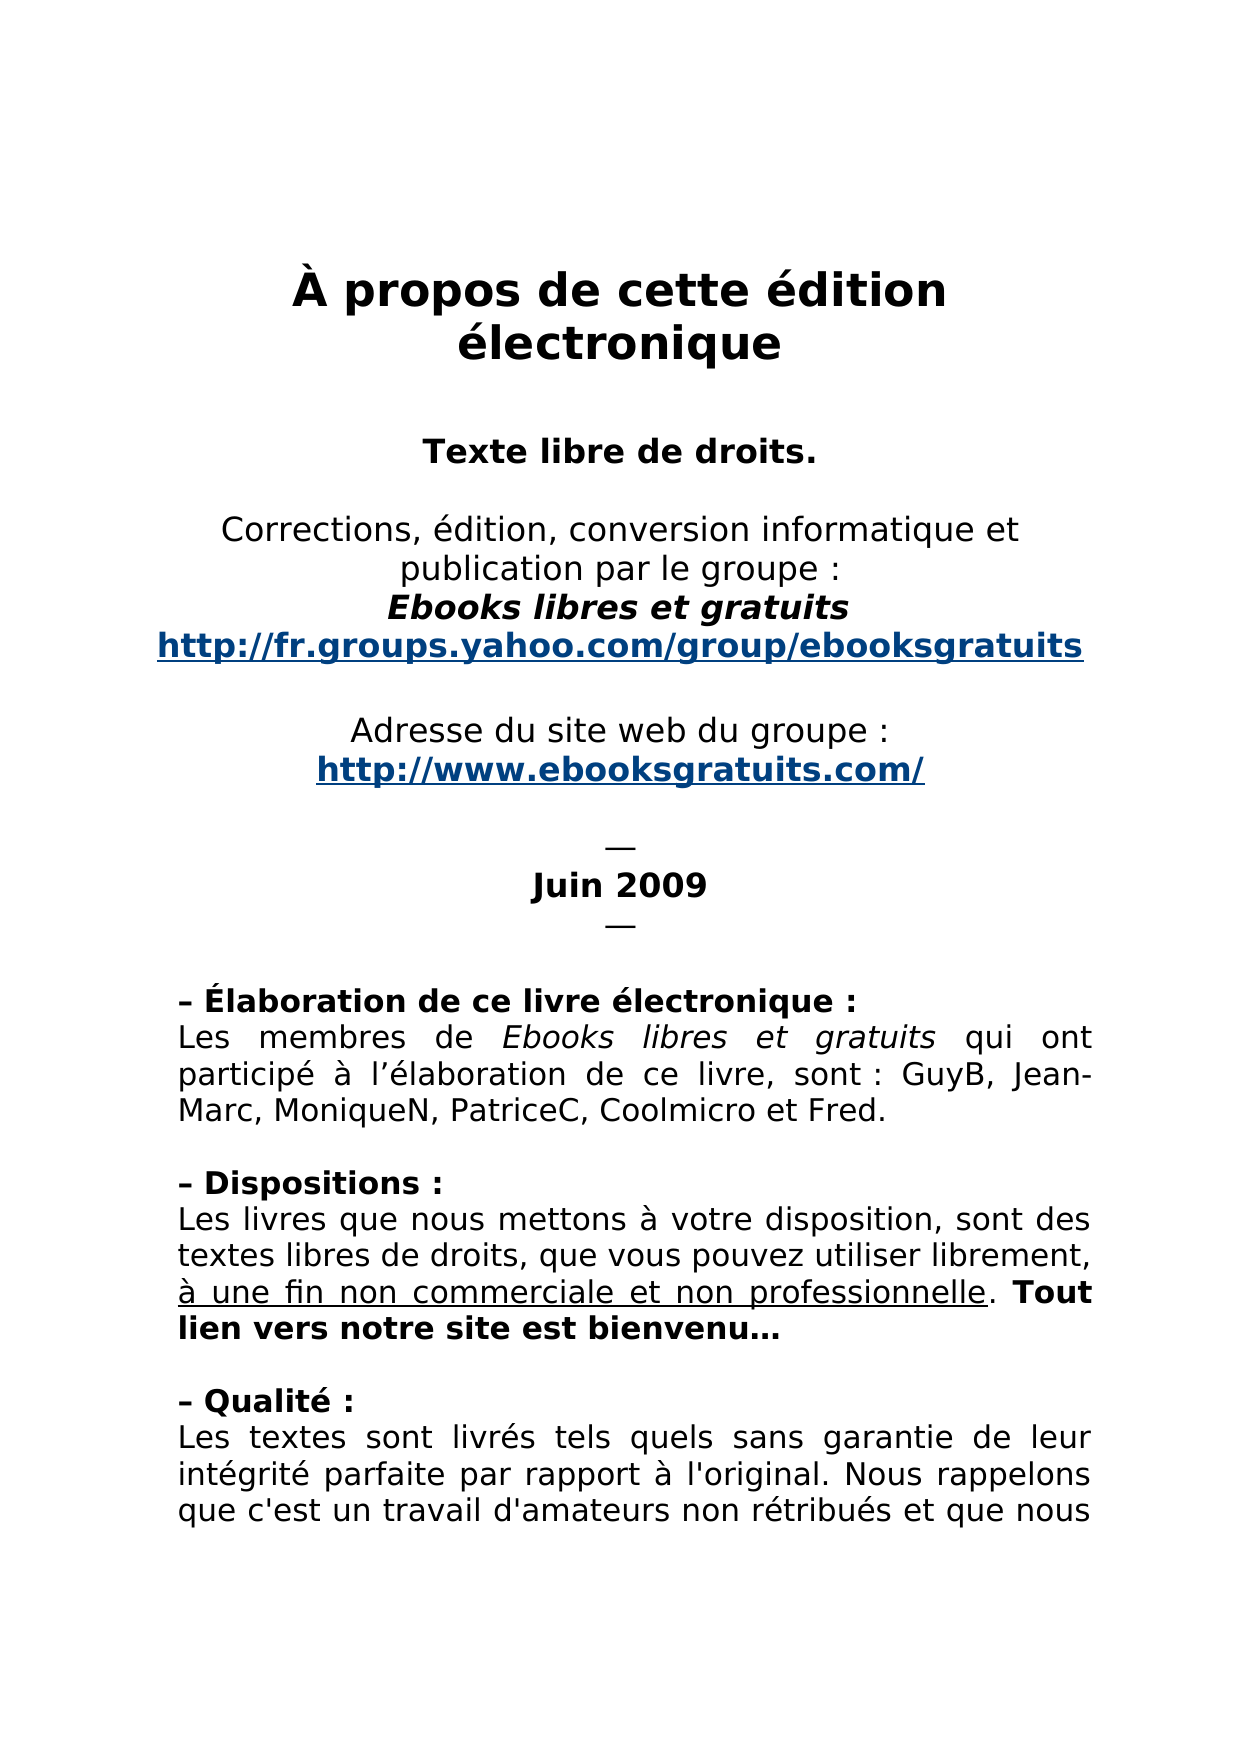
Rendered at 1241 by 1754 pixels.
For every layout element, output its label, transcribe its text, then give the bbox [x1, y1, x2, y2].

text – Qualité : [177, 1383, 1092, 1419]
text Corrections, édition, conversion informatique et publication par le groupe : [148, 510, 1092, 588]
text Les livres que nous mettons à votre disposition, sont des textes libres de droits, que vous pouvez utiliser librement, à une fin non commerciale et non professionnelle. Tout lien vers notre site est bienvenu… [177, 1201, 1092, 1347]
text — [148, 906, 1092, 944]
subtitle À propos de cette édition électronique [148, 263, 1092, 370]
text Les textes sont livrés tels quels sans garantie de leur intégrité parfaite par rapport à l'original. Nous rappelons que c'est un travail d'amateurs non rétribués et que nous [177, 1419, 1092, 1528]
text Les membres de Ebooks libres et gratuits qui ont participé à l’élaboration de ce livre, sont : GuyB, Jean-Marc, MoniqueN, PatriceC, Coolmicro et Fred. [177, 1019, 1092, 1129]
text Texte libre de droits. [148, 433, 1092, 472]
text — [148, 828, 1092, 867]
text Ebooks libres et gratuits [148, 588, 1092, 627]
text – Élaboration de ce livre électronique : [177, 983, 1092, 1019]
text Juin 2009 [148, 867, 1092, 906]
text Adresse du site web du groupe : http://www.ebooksgratuits.com/ [148, 711, 1092, 789]
text – Dispositions : [177, 1165, 1092, 1201]
text http://fr.groups.yahoo.com/group/ebooksgratuits [148, 627, 1092, 711]
